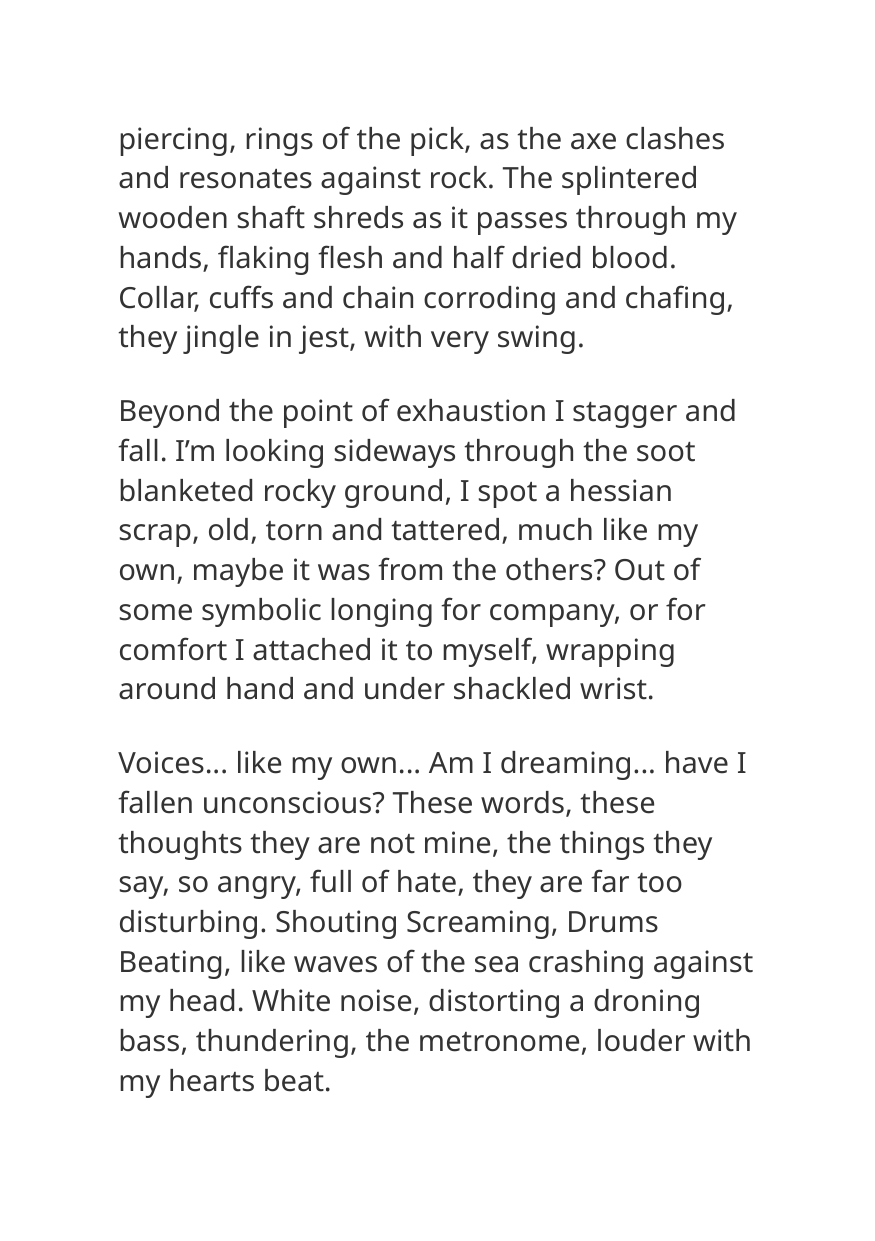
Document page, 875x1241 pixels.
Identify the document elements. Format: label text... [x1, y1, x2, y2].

text Beyond the point of exhaustion I stagger and fall. I’m looking sideways through the soot blanketed rocky ground, I spot a hessian scrap, old, torn and tattered, much like my own, maybe it was from the others? Out of some symbolic longing for company, or for comfort I attached it to myself, wrapping around hand and under shackled wrist. [118, 391, 756, 708]
text Voices... like my own... Am I dreaming... have I fallen unconscious? These words, these thoughts they are not mine, the things they say, so angry, full of hate, they are far too disturbing. Shouting Screaming, Drums Beating, like waves of the sea crashing against my head. White noise, distorting a droning bass, thundering, the metronome, louder with my hearts beat. [118, 742, 756, 1100]
text piercing, rings of the pick, as the axe clashes and resonates against rock. The splintered wooden shaft shreds as it passes through my hands, flaking flesh and half dried blood. Collar, cuffs and chain corroding and chafing, they jingle in jest, with very swing. [118, 118, 756, 356]
